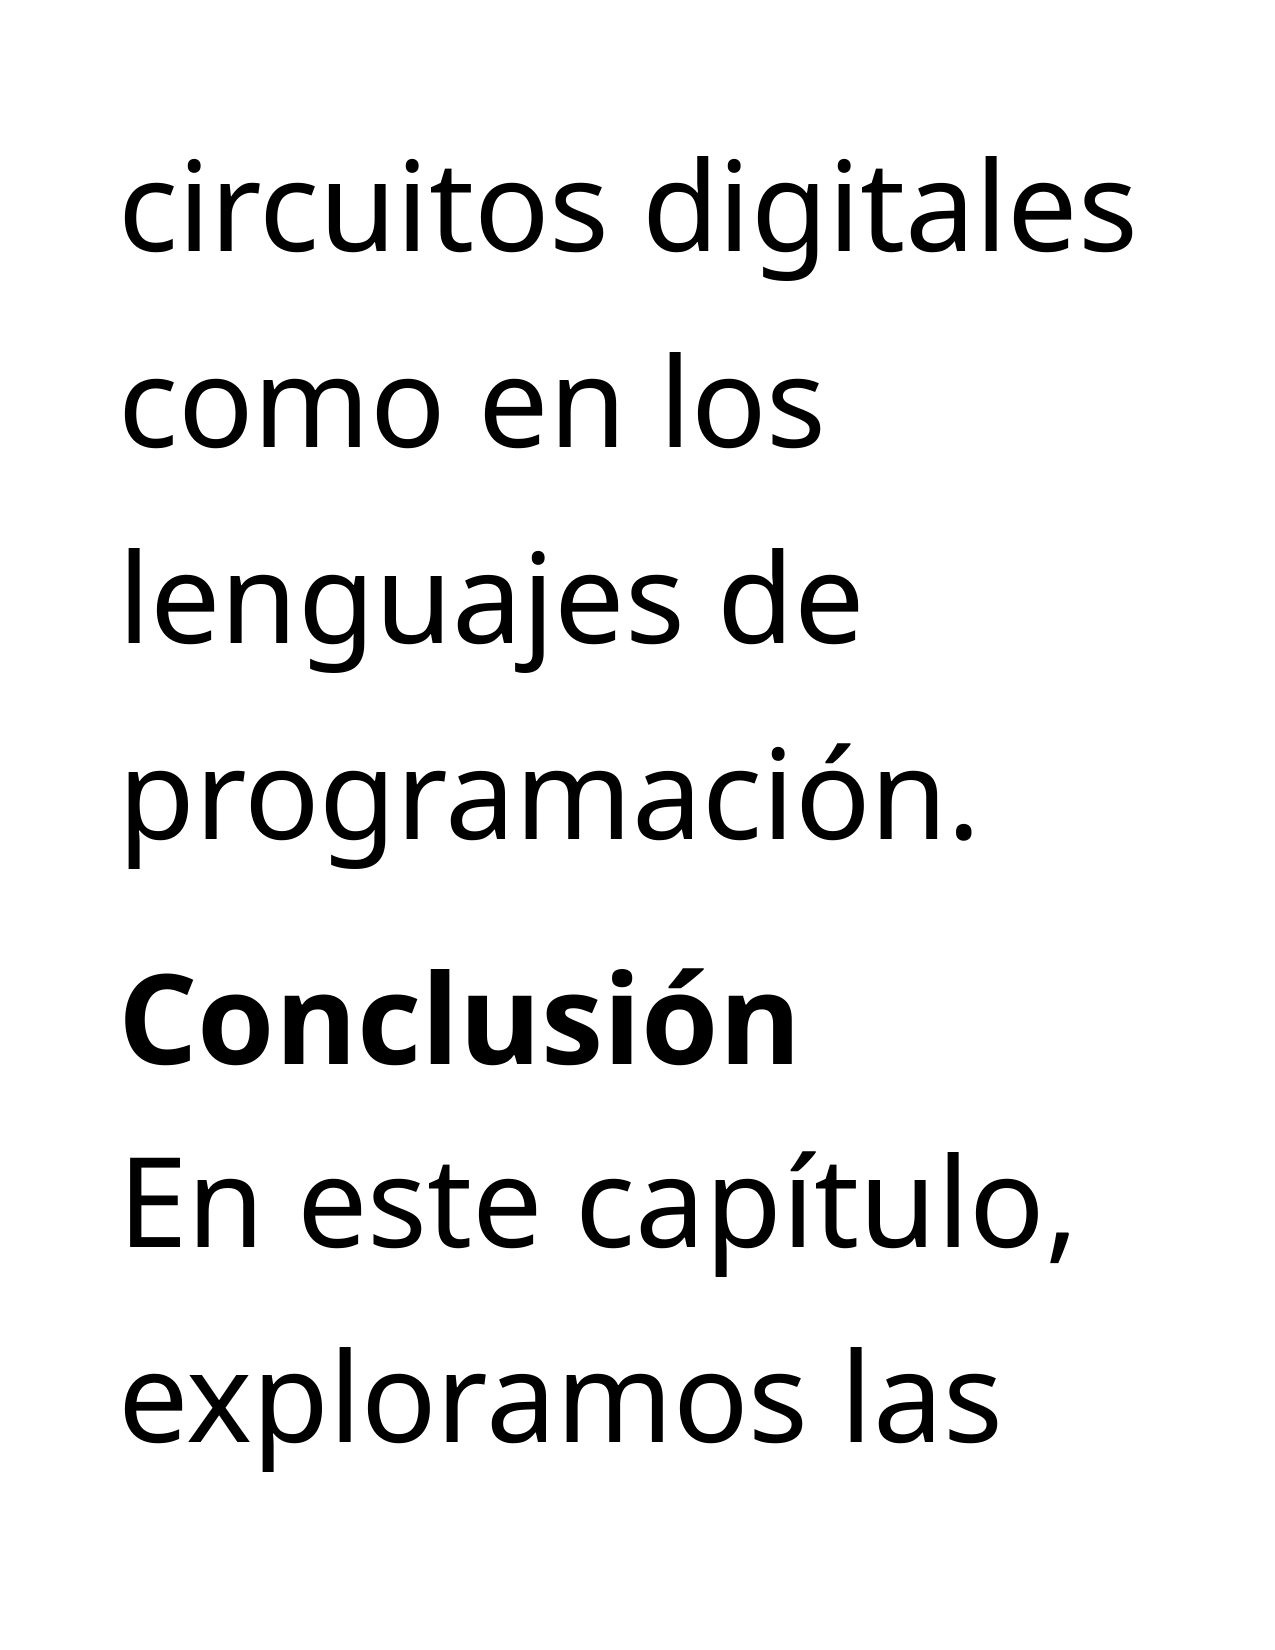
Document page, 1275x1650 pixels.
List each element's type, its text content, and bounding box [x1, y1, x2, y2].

text circuitos digitales como en los lenguajes de programación. [118, 118, 1157, 876]
subtitle Conclusión [118, 931, 1157, 1101]
text En este capítulo, exploramos las [118, 1113, 1157, 1479]
